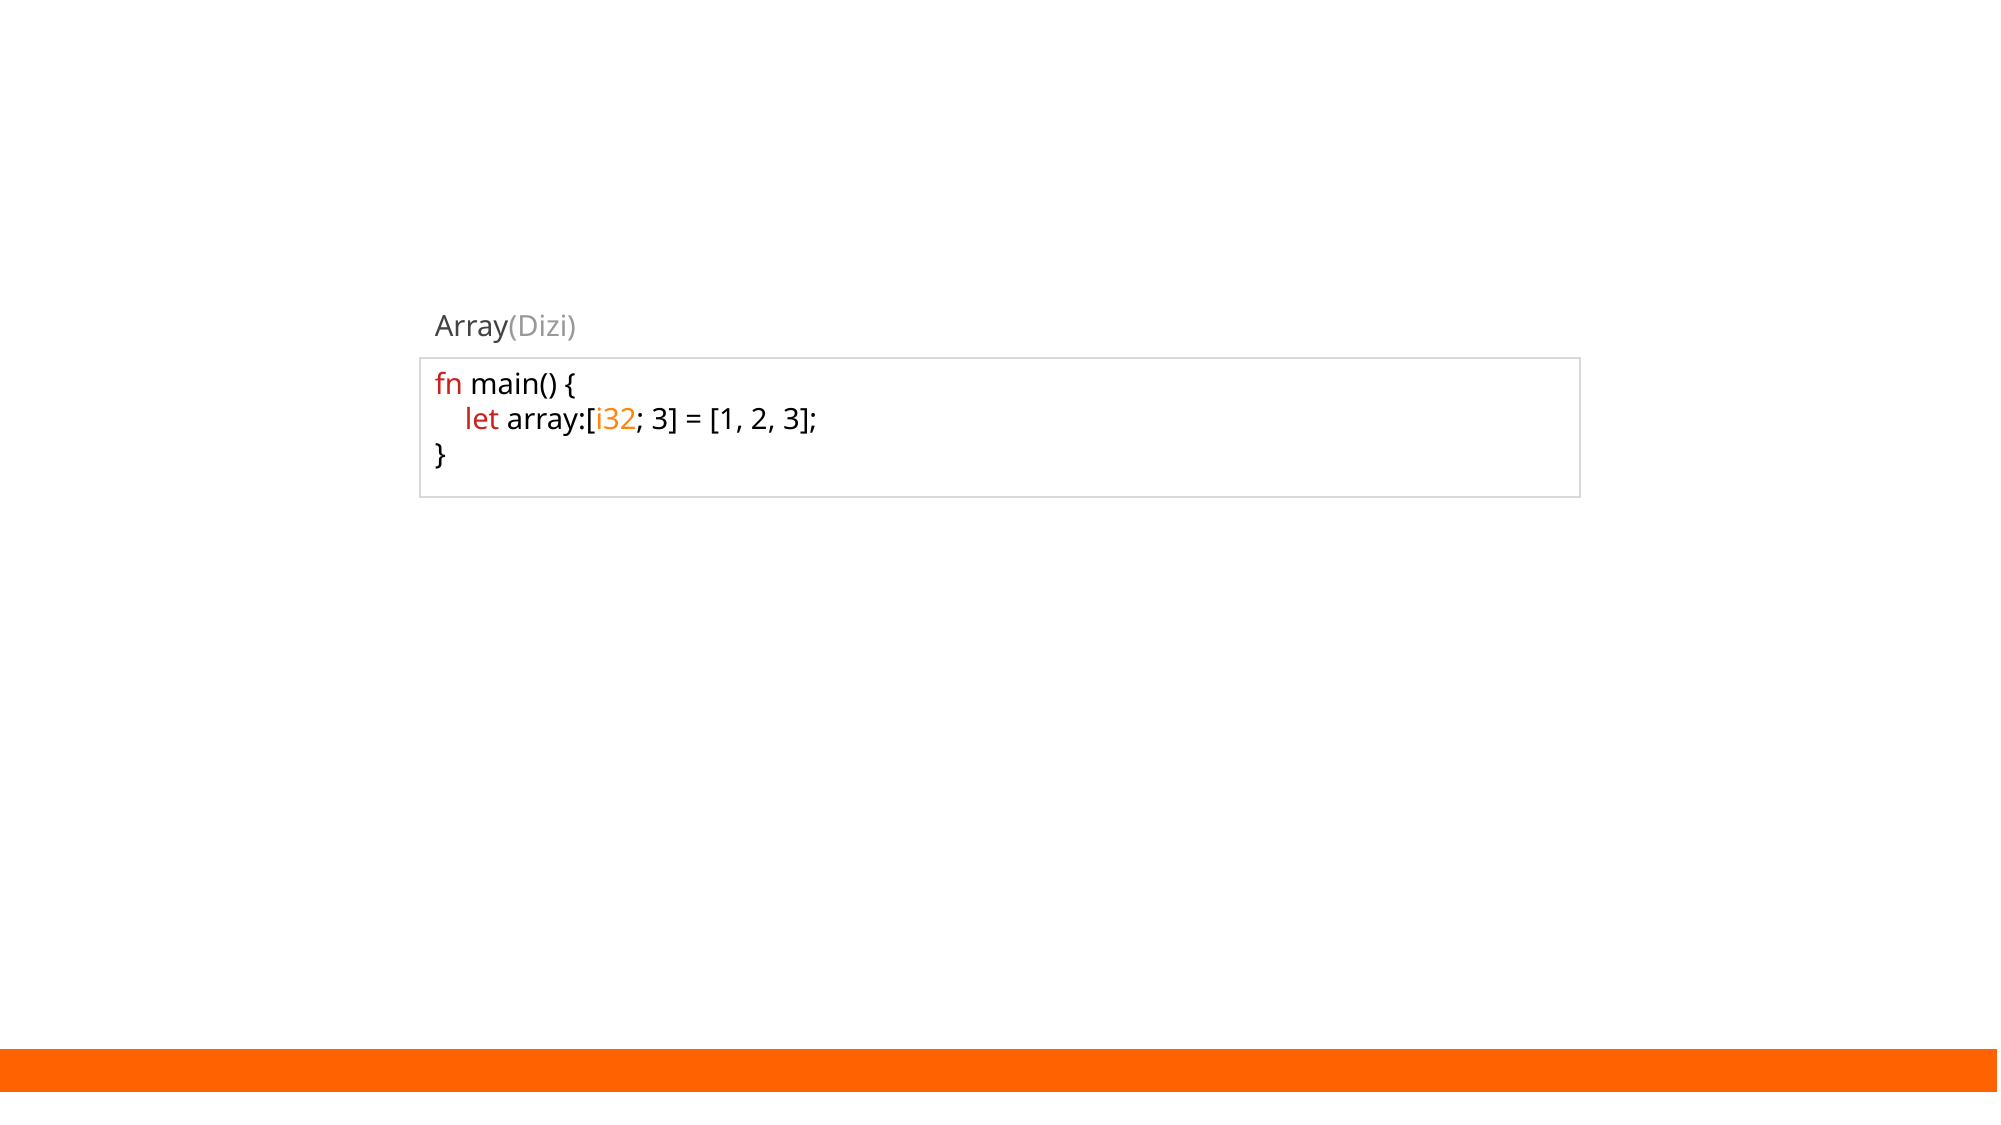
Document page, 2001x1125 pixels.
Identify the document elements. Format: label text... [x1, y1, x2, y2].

text_box Array(Dizi) [419, 291, 1581, 357]
text_box fn main() { let array:[i32; 3] = [1, 2, 3]; } [419, 357, 1581, 497]
text_box [0, 1049, 1997, 1092]
